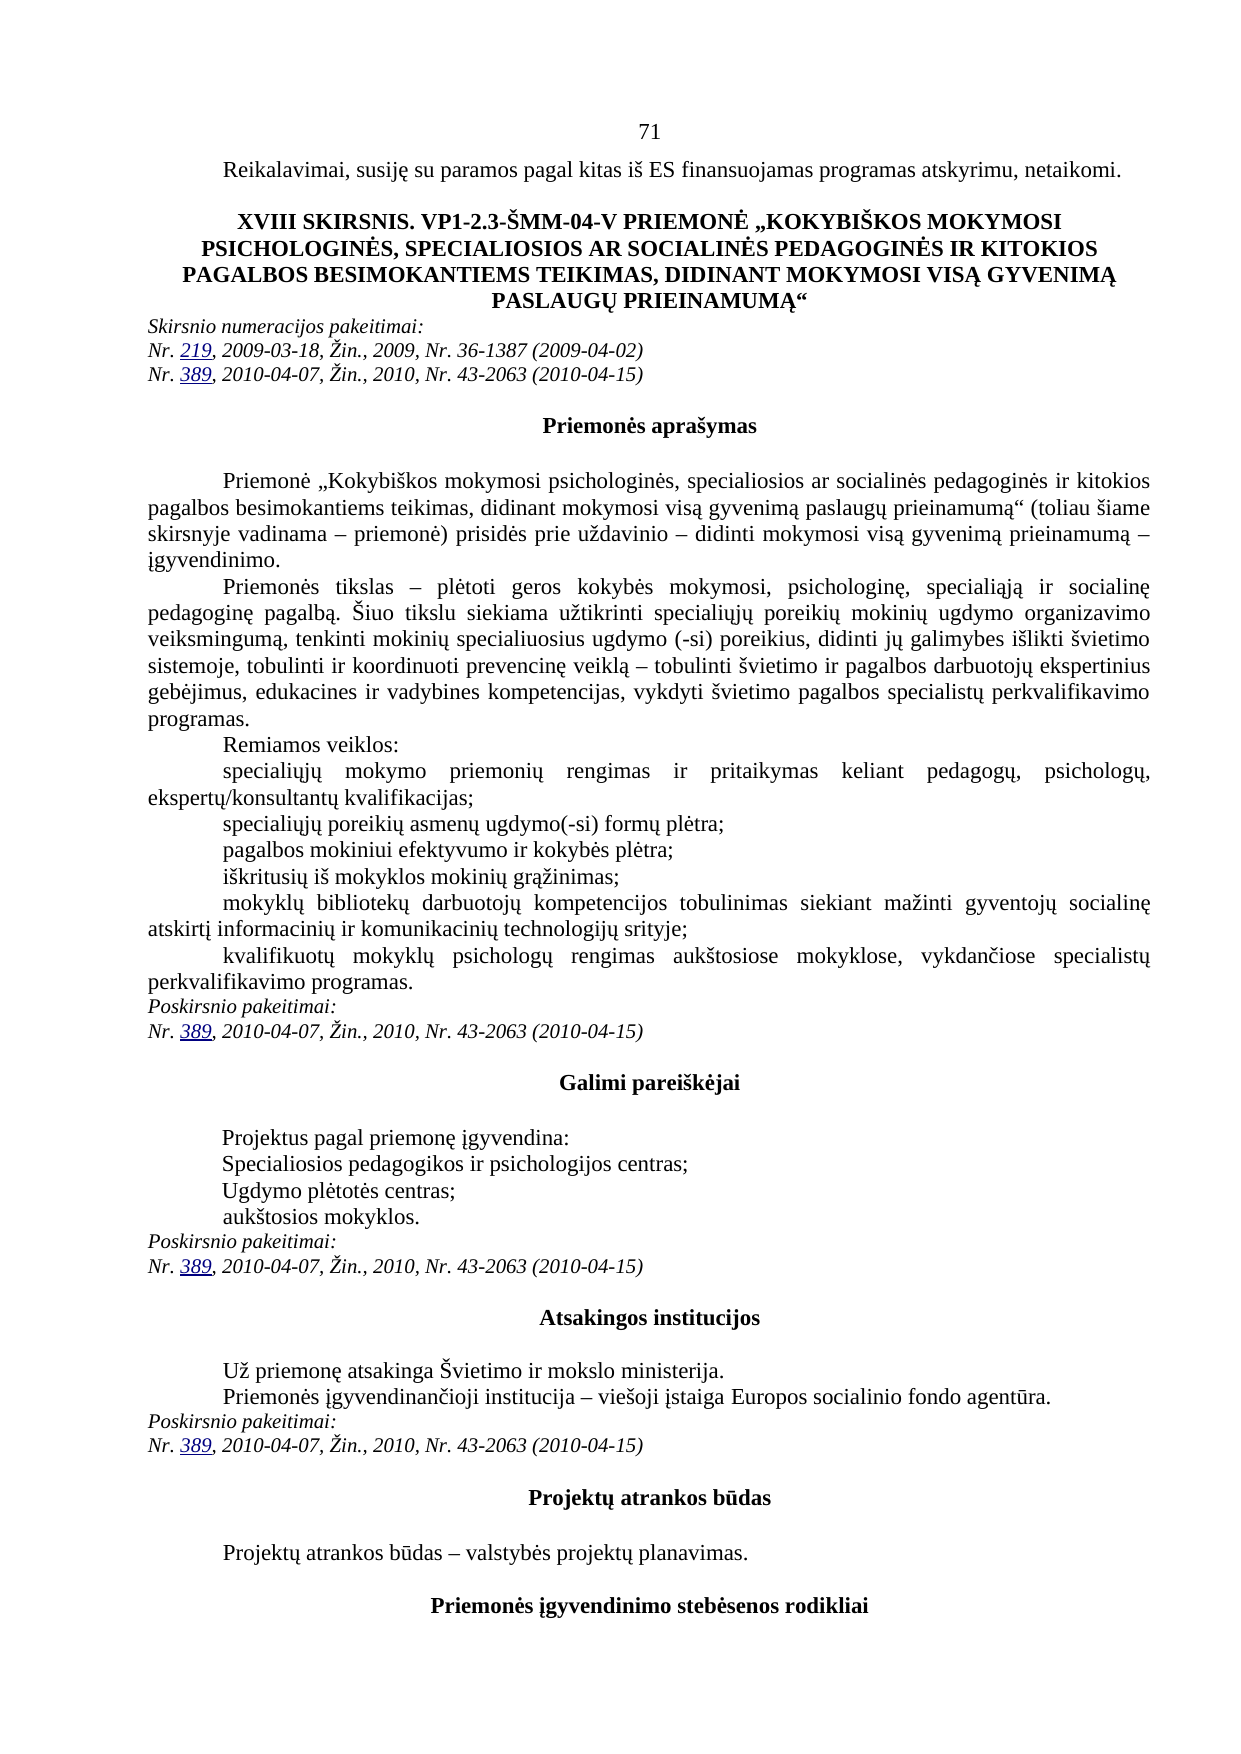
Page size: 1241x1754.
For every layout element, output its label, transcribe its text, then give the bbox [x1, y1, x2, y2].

text Remiamos veiklos: [148, 731, 1152, 757]
text Specialiosios pedagogikos ir psichologijos centras; [148, 1150, 1152, 1177]
text Ugdymo plėtotės centras; [148, 1177, 1152, 1203]
text Skirsnio numeracijos pakeitimai: [148, 314, 1152, 338]
text Poskirsnio pakeitimai: [148, 1229, 1152, 1253]
text Projektus pagal priemonę įgyvendina: [148, 1124, 1152, 1150]
text aukštosios mokyklos. [148, 1203, 1152, 1229]
text Už priemonę atsakinga Švietimo ir mokslo ministerija. [148, 1357, 1152, 1383]
text Poskirsnio pakeitimai: [148, 994, 1152, 1018]
text pagalbos mokiniui efektyvumo ir kokybės plėtra; [148, 836, 1152, 863]
text Priemonės aprašymas [148, 412, 1152, 439]
text Atsakingos institucijos [148, 1304, 1152, 1330]
text Projektų atrankos būdas [148, 1484, 1152, 1510]
text Reikalavimai, susiję su paramos pagal kitas iš ES finansuojamas programas atskyrimu, netaikomi. [148, 156, 1152, 182]
text Priemonės įgyvendinimo stebėsenos rodikliai [148, 1592, 1152, 1618]
text Galimi pareiškėjai [148, 1069, 1152, 1095]
text specialiųjų poreikių asmenų ugdymo(-si) formų plėtra; [148, 810, 1152, 836]
text iškritusių iš mokyklos mokinių grąžinimas; [148, 863, 1152, 889]
text Poskirsnio pakeitimai: [148, 1409, 1152, 1433]
text Priemonė „Kokybiškos mokymosi psichologinės, specialiosios ar socialinės pedagoginės ir kitokios pagalbos besimokantiems teikimas, didinant mokymosi visą gyvenimą paslaugų prieinamumą“ (toliau šiame skirsnyje vadinama – priemonė) prisidės prie uždavinio – didinti mokymosi visą gyvenimą prieinamumą –įgyvendinimo. [148, 467, 1152, 573]
text kvalifikuotų mokyklų psichologų rengimas aukštosiose mokyklose, vykdančiose specialistų perkvalifikavimo programas. [148, 942, 1152, 994]
text Nr. 389, 2010-04-07, Žin., 2010, Nr. 43-2063 (2010-04-15) [148, 362, 1152, 386]
text specialiųjų mokymo priemonių rengimas ir pritaikymas keliant pedagogų, psichologų, ekspertų/konsultantų kvalifikacijas; [148, 757, 1152, 810]
text Nr. 389, 2010-04-07, Žin., 2010, Nr. 43-2063 (2010-04-15) [148, 1433, 1152, 1457]
subtitle XVIII SKIRSNIS. VP1-2.3-ŠMM-04-V PRIEMONĖ „KOKYBIŠKOS MOKYMOSI PSICHOLOGINĖS, SPECIALIOSIOS AR SOCIALINĖS PEDAGOGINĖS IR KITOKIOS PAGALBOS BESIMOKANTIEMS TEIKIMAS, DIDINANT MOKYMOSI VISĄ GYVENIMĄ PASLAUGŲ PRIEINAMUMĄ“ [148, 208, 1152, 314]
text Nr. 389, 2010-04-07, Žin., 2010, Nr. 43-2063 (2010-04-15) [148, 1253, 1152, 1278]
text Nr. 389, 2010-04-07, Žin., 2010, Nr. 43-2063 (2010-04-15) [148, 1018, 1152, 1043]
text Priemonės įgyvendinančioji institucija – viešoji įstaiga Europos socialinio fondo agentūra. [148, 1383, 1152, 1409]
text mokyklų bibliotekų darbuotojų kompetencijos tobulinimas siekiant mažinti gyventojų socialinę atskirtį informacinių ir komunikacinių technologijų srityje; [148, 889, 1152, 942]
text Priemonės tikslas – plėtoti geros kokybės mokymosi, psichologinę, specialiąją ir socialinę pedagoginę pagalbą. Šiuo tikslu siekiama užtikrinti specialiųjų poreikių mokinių ugdymo organizavimo veiksmingumą, tenkinti mokinių specialiuosius ugdymo (-si) poreikius, didinti jų galimybes išlikti švietimo sistemoje, tobulinti ir koordinuoti prevencinę veiklą – tobulinti švietimo ir pagalbos darbuotojų ekspertinius gebėjimus, edukacines ir vadybines kompetencijas, vykdyti švietimo pagalbos specialistų perkvalifikavimo programas. [148, 573, 1152, 731]
text Projektų atrankos būdas – valstybės projektų planavimas. [185, 1539, 1152, 1565]
text Nr. 219, 2009-03-18, Žin., 2009, Nr. 36-1387 (2009-04-02) [148, 338, 1152, 362]
